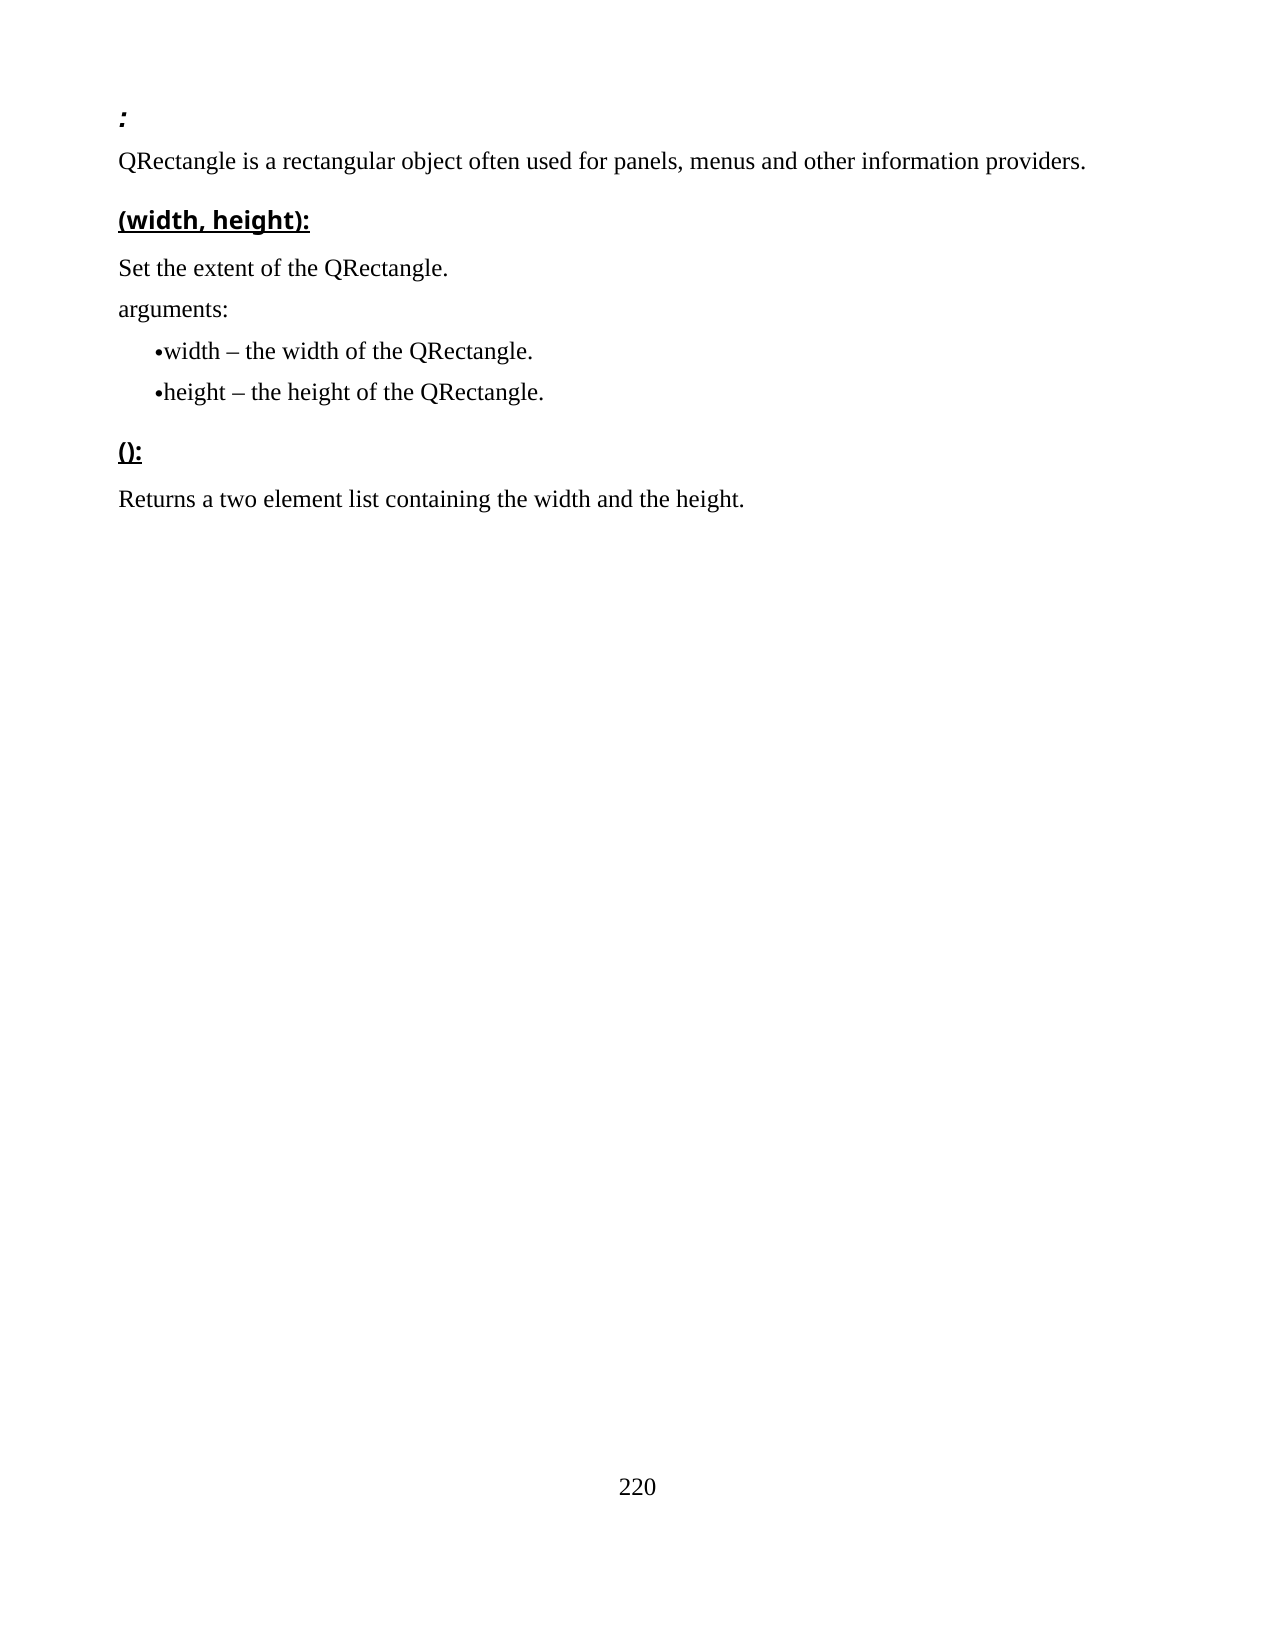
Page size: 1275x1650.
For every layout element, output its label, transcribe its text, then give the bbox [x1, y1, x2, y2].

list height – the height of the QRectangle. [156, 377, 1157, 406]
subtitle : [118, 100, 1157, 133]
text QRectangle is a rectangular object often used for panels, menus and other information providers. [118, 146, 1157, 175]
title (): [118, 433, 1157, 467]
text arguments: [118, 294, 1157, 323]
title (width, height): [118, 202, 1157, 236]
text Returns a two element list containing the width and the height. [118, 484, 1157, 513]
text Set the extent of the QRectangle. [118, 253, 1157, 282]
list width – the width of the QRectangle. [156, 336, 1157, 364]
